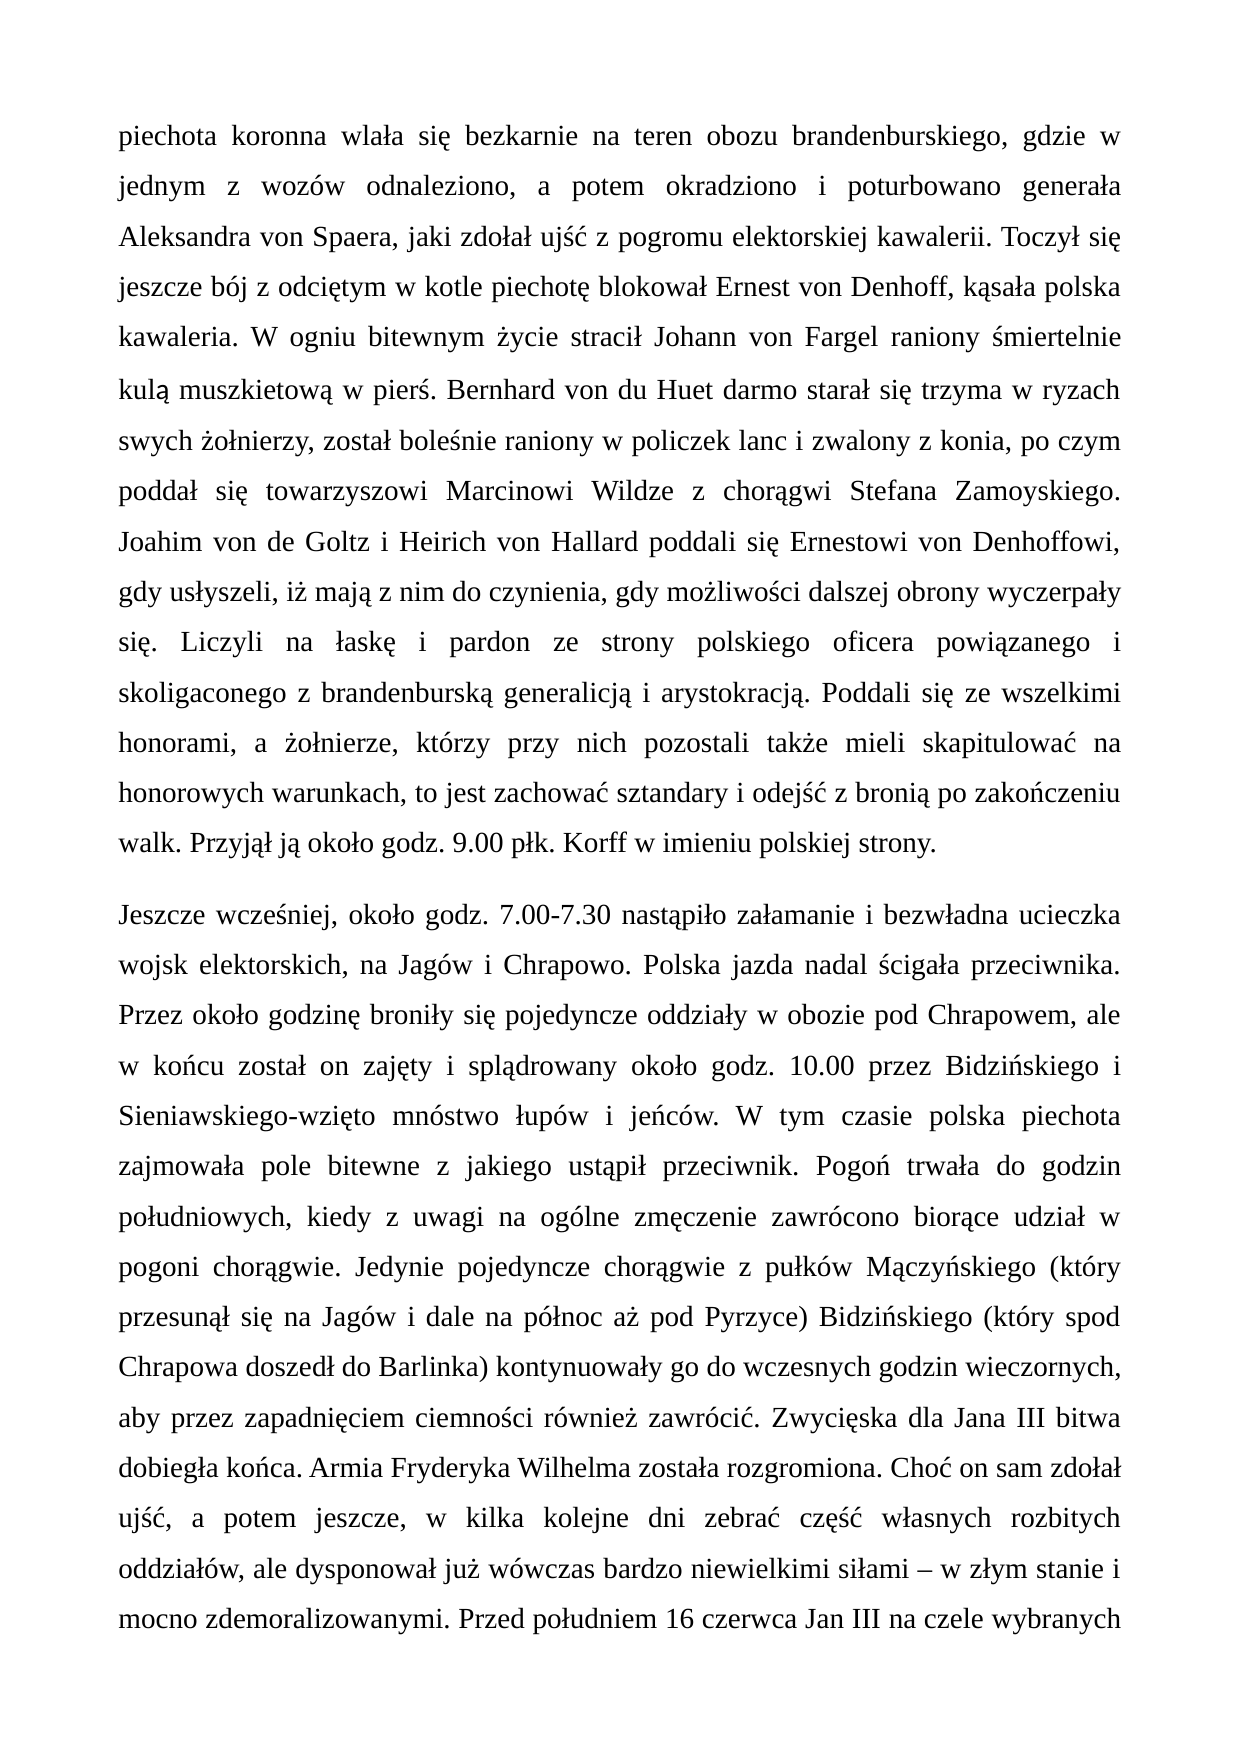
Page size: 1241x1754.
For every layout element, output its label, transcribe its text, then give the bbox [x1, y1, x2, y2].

text Jeszcze wcześniej, około godz. 7.00-7.30 nastąpiło załamanie i bezwładna ucieczka wojsk elektorskich, na Jagów i Chrapowo. Polska jazda nadal ścigała przeciwnika. Przez około godzinę broniły się pojedyncze oddziały w obozie pod Chrapowem, ale w końcu został on zajęty i splądrowany około godz. 10.00 przez Bidzińskiego i Sieniawskiego-wzięto mnóstwo łupów i jeńców. W tym czasie polska piechota zajmowała pole bitewne z jakiego ustąpił przeciwnik. Pogoń trwała do godzin południowych, kiedy z uwagi na ogólne zmęczenie zawrócono biorące udział w pogoni chorągwie. Jedynie pojedyncze chorągwie z pułków Mączyńskiego (który przesunął się na Jagów i dale na północ aż pod Pyrzyce) Bidzińskiego (który spod Chrapowa doszedł do Barlinka) kontynuowały go do wczesnych godzin wieczornych, aby przez zapadnięciem ciemności również zawrócić. Zwycięska dla Jana III bitwa dobiegła końca. Armia Fryderyka Wilhelma została rozgromiona. Choć on sam zdołał ujść, a potem jeszcze, w kilka kolejne dni zebrać część własnych rozbitych oddziałów, ale dysponował już wówczas bardzo niewielkimi siłami – w złym stanie i mocno zdemoralizowanymi. Przed południem 16 czerwca Jan III na czele wybranych [118, 897, 1122, 1635]
text piechota koronna wlała się bezkarnie na teren obozu brandenburskiego, gdzie w jednym z wozów odnaleziono, a potem okradziono i poturbowano generała Aleksandra von Spaera, jaki zdołał ujść z pogromu elektorskiej kawalerii. Toczył się jeszcze bój z odciętym w kotle piechotę blokował Ernest von Denhoff, kąsała polska kawaleria. W ogniu bitewnym życie stracił Johann von Fargel raniony śmiertelnie kulą muszkietową w pierś. Bernhard von du Huet darmo starał się trzyma w ryzach swych żołnierzy, został boleśnie raniony w policzek lanc i zwalony z konia, po czym poddał się towarzyszowi Marcinowi Wildze z chorągwi Stefana Zamoyskiego. Joahim von de Goltz i Heirich von Hallard poddali się Ernestowi von Denhoffowi, gdy usłyszeli, iż mają z nim do czynienia, gdy możliwości dalszej obrony wyczerpały się. Liczyli na łaskę i pardon ze strony polskiego oficera powiązanego i skoligaconego z brandenburską generalicją i arystokracją. Poddali się ze wszelkimi honorami, a żołnierze, którzy przy nich pozostali także mieli skapitulować na honorowych warunkach, to jest zachować sztandary i odejść z bronią po zakończeniu walk. Przyjął ją około godz. 9.00 płk. Korff w imieniu polskiej strony. [118, 118, 1122, 859]
